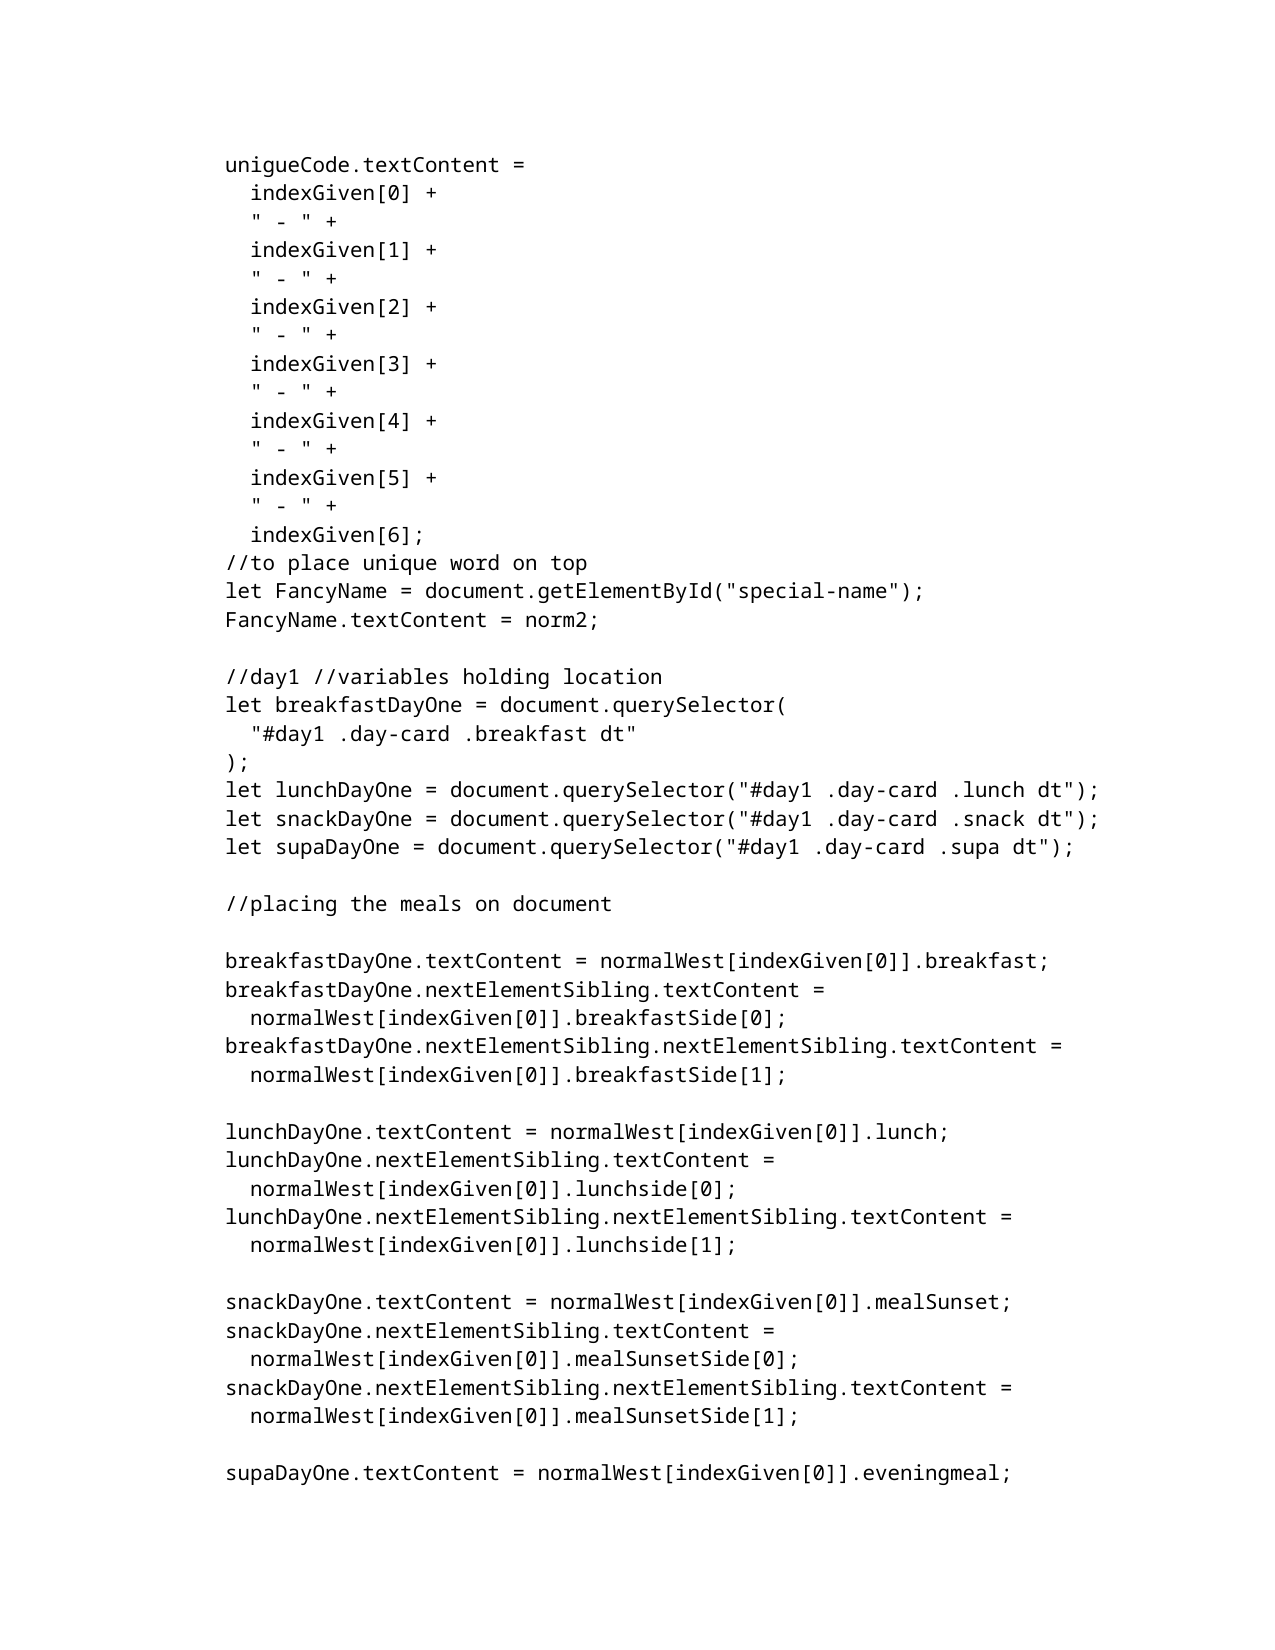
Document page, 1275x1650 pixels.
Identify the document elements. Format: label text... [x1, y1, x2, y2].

text //to place unique word on top [150, 548, 1125, 577]
text normalWest[indexGiven[0]].lunchside[0]; [150, 1174, 1125, 1202]
text indexGiven[3] + [150, 349, 1125, 377]
text " - " + [150, 434, 1125, 463]
text breakfastDayOne.nextElementSibling.textContent = [150, 975, 1125, 1003]
text //day1 //variables holding location [150, 662, 1125, 690]
text unigueCode.textContent = [150, 150, 1125, 178]
text " - " + [150, 264, 1125, 292]
text //placing the meals on document [150, 889, 1125, 918]
text let breakfastDayOne = document.querySelector( [150, 690, 1125, 719]
text snackDayOne.nextElementSibling.textContent = [150, 1316, 1125, 1344]
text indexGiven[5] + [150, 463, 1125, 491]
text breakfastDayOne.nextElementSibling.nextElementSibling.textContent = [150, 1032, 1125, 1060]
text FancyName.textContent = norm2; [150, 605, 1125, 633]
text " - " + [150, 321, 1125, 349]
text " - " + [150, 207, 1125, 235]
text normalWest[indexGiven[0]].mealSunsetSide[0]; [150, 1344, 1125, 1373]
text breakfastDayOne.textContent = normalWest[indexGiven[0]].breakfast; [150, 946, 1125, 975]
text " - " + [150, 377, 1125, 406]
text lunchDayOne.nextElementSibling.textContent = [150, 1145, 1125, 1174]
text " - " + [150, 491, 1125, 520]
text supaDayOne.textContent = normalWest[indexGiven[0]].eveningmeal; [150, 1458, 1125, 1487]
text snackDayOne.nextElementSibling.nextElementSibling.textContent = [150, 1373, 1125, 1401]
text lunchDayOne.nextElementSibling.nextElementSibling.textContent = [150, 1202, 1125, 1231]
text lunchDayOne.textContent = normalWest[indexGiven[0]].lunch; [150, 1117, 1125, 1145]
text normalWest[indexGiven[0]].mealSunsetSide[1]; [150, 1401, 1125, 1430]
text indexGiven[4] + [150, 406, 1125, 434]
text "#day1 .day-card .breakfast dt" [150, 719, 1125, 747]
text indexGiven[0] + [150, 178, 1125, 207]
text snackDayOne.textContent = normalWest[indexGiven[0]].mealSunset; [150, 1287, 1125, 1316]
text indexGiven[2] + [150, 292, 1125, 321]
text normalWest[indexGiven[0]].breakfastSide[0]; [150, 1003, 1125, 1032]
text ); [150, 747, 1125, 776]
text let snackDayOne = document.querySelector("#day1 .day-card .snack dt"); [150, 804, 1125, 832]
text let FancyName = document.getElementById("special-name"); [150, 577, 1125, 605]
text normalWest[indexGiven[0]].breakfastSide[1]; [150, 1060, 1125, 1088]
text let supaDayOne = document.querySelector("#day1 .day-card .supa dt"); [150, 832, 1125, 861]
text let lunchDayOne = document.querySelector("#day1 .day-card .lunch dt"); [150, 776, 1125, 804]
text normalWest[indexGiven[0]].lunchside[1]; [150, 1231, 1125, 1259]
text indexGiven[6]; [150, 520, 1125, 548]
text indexGiven[1] + [150, 235, 1125, 264]
